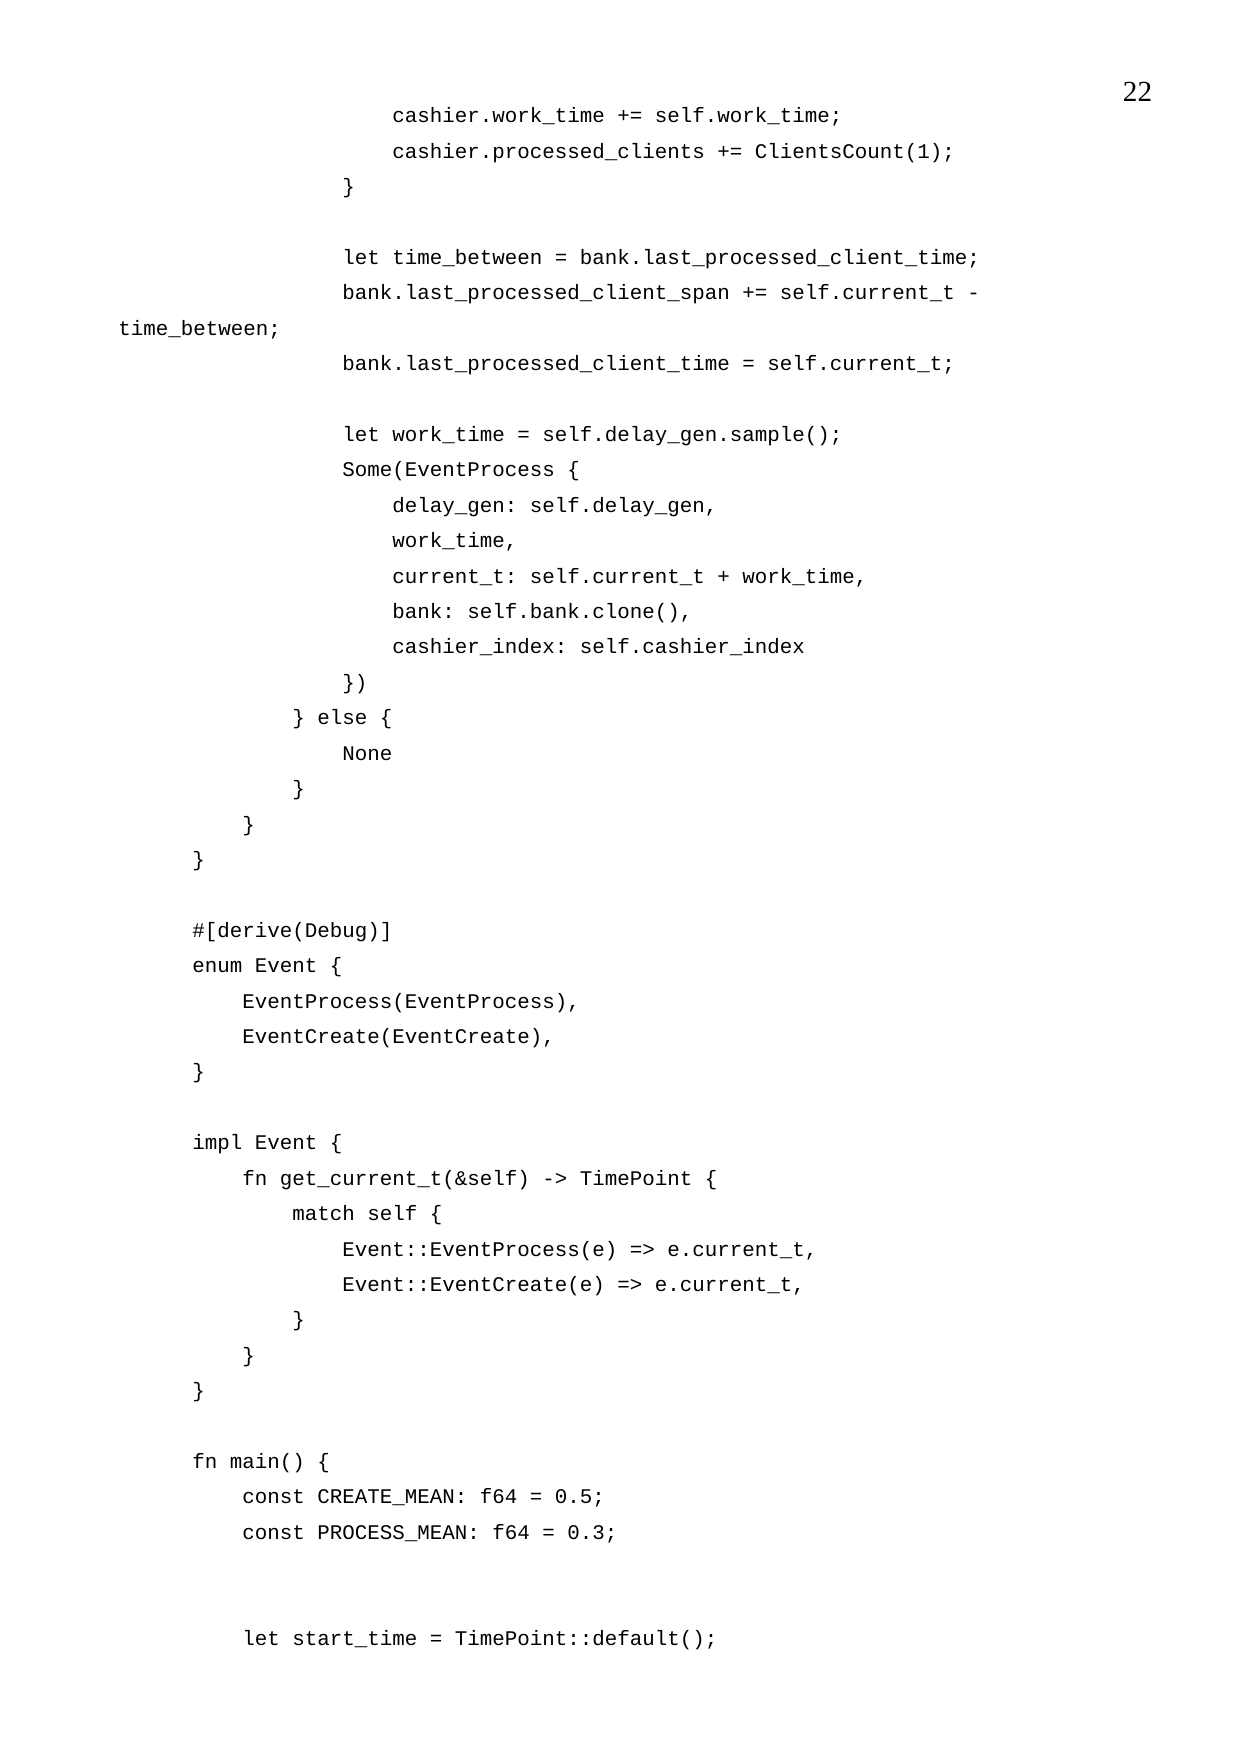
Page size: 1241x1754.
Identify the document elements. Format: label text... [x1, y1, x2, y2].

text cashier.work_time += self.work_time; [118, 105, 1122, 129]
text cashier.processed_clients += ClientsCount(1); [118, 141, 1122, 164]
text Some(EventProcess { [118, 459, 1122, 483]
text delay_gen: self.delay_gen, [118, 495, 1122, 518]
text } [118, 1061, 1122, 1085]
text } [118, 778, 1122, 802]
text } [118, 1345, 1122, 1368]
text const CREATE_MEAN: f64 = 0.5; [118, 1486, 1122, 1510]
text } else { [118, 707, 1122, 731]
text } [118, 176, 1122, 200]
text }) [118, 672, 1122, 696]
text let time_between = bank.last_processed_client_time; [118, 247, 1122, 271]
text #[derive(Debug)] [118, 920, 1122, 943]
text current_t: self.current_t + work_time, [118, 566, 1122, 589]
text EventCreate(EventCreate), [118, 1026, 1122, 1050]
text EventProcess(EventProcess), [118, 991, 1122, 1014]
text } [118, 1380, 1122, 1404]
text bank.last_processed_client_time = self.current_t; [118, 353, 1122, 377]
text } [118, 813, 1122, 837]
text enum Event { [118, 955, 1122, 979]
text work_time, [118, 530, 1122, 554]
text Event::EventCreate(e) => e.current_t, [118, 1274, 1122, 1298]
text impl Event { [118, 1132, 1122, 1156]
text fn main() { [118, 1451, 1122, 1475]
text let start_time = TimePoint::default(); [118, 1628, 1122, 1652]
text match self { [118, 1203, 1122, 1227]
text } [118, 1309, 1122, 1333]
text } [118, 849, 1122, 873]
text cashier_index: self.cashier_index [118, 636, 1122, 660]
text None [118, 743, 1122, 766]
text const PROCESS_MEAN: f64 = 0.3; [118, 1522, 1122, 1546]
text fn get_current_t(&self) -> TimePoint { [118, 1168, 1122, 1191]
text bank: self.bank.clone(), [118, 601, 1122, 625]
text Event::EventProcess(e) => e.current_t, [118, 1238, 1122, 1262]
text let work_time = self.delay_gen.sample(); [118, 424, 1122, 448]
text bank.last_processed_client_span += self.current_t - time_between; [118, 282, 1122, 341]
